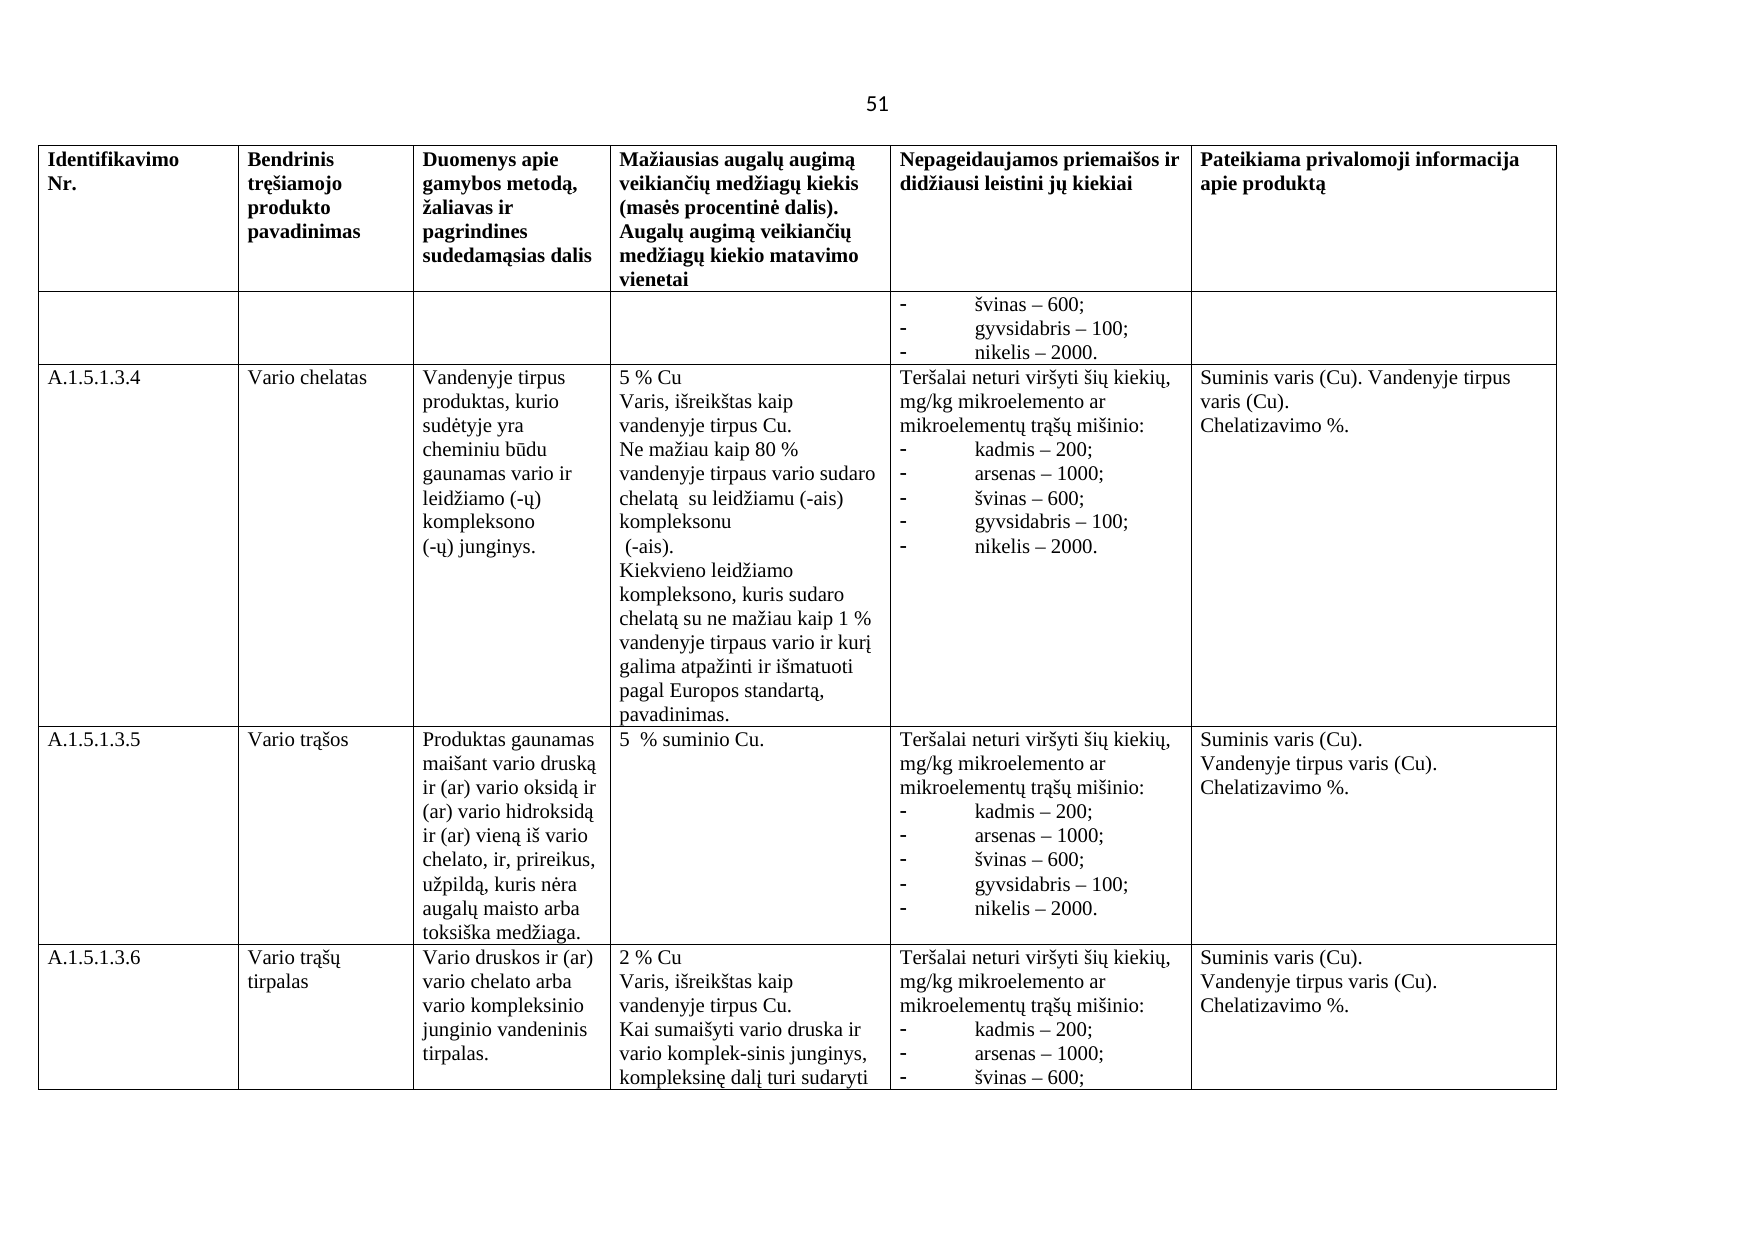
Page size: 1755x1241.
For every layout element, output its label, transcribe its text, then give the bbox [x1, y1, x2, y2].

table_cell 5 % Cu Varis, išreikštas kaip vandenyje tirpus Cu. Ne mažiau kaip 80 % vandenyje tirpaus vario sudaro chelatą su leidžiamu (-ais) kompleksonu (-ais). Kiekvieno leidžiamo kompleksono, kuris sudaro chelatą su ne mažiau kaip 1 % vandenyje tirpaus vario ir kurį galima atpažinti ir išmatuoti pagal Europos standartą, pavadinimas. [611, 365, 890, 726]
table_cell Suminis varis (Cu). Vandenyje tirpus varis (Cu). Chelatizavimo %. [1192, 727, 1556, 944]
table_header Bendrinis tręšiamojo produkto pavadinimas [239, 146, 413, 291]
table_cell Vario trąšų tirpalas [239, 945, 413, 1089]
table_cell [414, 292, 610, 364]
table_cell Teršalai neturi viršyti šių kiekių, mg/kg mikroelemento ar mikroelementų trąšų mišinio:  kadmis – 200;  arsenas – 1000;  švinas – 600;  gyvsidabris – 100;  nikelis – 2000. [891, 727, 1191, 944]
table_header Pateikiama privalomoji informacija apie produktą [1192, 146, 1556, 291]
table_header Nepageidaujamos priemaišos ir didžiausi leistini jų kiekiai [891, 146, 1191, 291]
table_cell [1192, 292, 1556, 364]
table_cell Vario druskos ir (ar) vario chelato arba vario kompleksinio junginio vandeninis tirpalas. [414, 945, 610, 1089]
table_cell [39, 292, 238, 364]
table_cell A.1.5.1.3.5 [39, 727, 238, 944]
table_cell Suminis varis (Cu). Vandenyje tirpus varis (Cu). Chelatizavimo %. [1192, 365, 1556, 726]
table_header Duomenys apie gamybos metodą, žaliavas ir pagrindines sudedamąsias dalis [414, 146, 610, 291]
table_cell Teršalai neturi viršyti šių kiekių, mg/kg mikroelemento ar mikroelementų trąšų mišinio:  kadmis – 200;  arsenas – 1000;  švinas – 600;  gyvsidabris – 100;  nikelis – 2000. [891, 365, 1191, 726]
table_cell Teršalai neturi viršyti šių kiekių, mg/kg mikroelemento ar mikroelementų trąšų mišinio:  kadmis – 200;  arsenas – 1000;  švinas – 600; [891, 945, 1191, 1089]
table_cell 2 % Cu Varis, išreikštas kaip vandenyje tirpus Cu. Kai sumaišyti vario druska ir vario komplek-sinis junginys, kompleksinę dalį turi sudaryti [611, 945, 890, 1089]
table_cell A.1.5.1.3.6 [39, 945, 238, 1089]
table_header Mažiausias augalų augimą veikiančių medžiagų kiekis (masės procentinė dalis). Augalų augimą veikiančių medžiagų kiekio matavimo vienetai [611, 146, 890, 291]
table_cell A.1.5.1.3.4 [39, 365, 238, 726]
table_cell Vario chelatas [239, 365, 413, 726]
table_cell Produktas gaunamas maišant vario druską ir (ar) vario oksidą ir (ar) vario hidroksidą ir (ar) vieną iš vario chelato, ir, prireikus, užpildą, kuris nėra augalų maisto arba toksiška medžiaga. [414, 727, 610, 944]
table_header Identifikavimo Nr. [39, 146, 238, 291]
table_cell Vario trąšos [239, 727, 413, 944]
table_cell [239, 292, 413, 364]
table_cell Vandenyje tirpus produktas, kurio sudėtyje yra cheminiu būdu gaunamas vario ir leidžiamo (-ų) kompleksono (-ų) junginys. [414, 365, 610, 726]
table_cell 5 % suminio Cu. [611, 727, 890, 944]
table_cell  švinas – 600;  gyvsidabris – 100;  nikelis – 2000. [891, 292, 1191, 364]
table_cell Suminis varis (Cu). Vandenyje tirpus varis (Cu). Chelatizavimo %. [1192, 945, 1556, 1089]
table_cell [611, 292, 890, 364]
